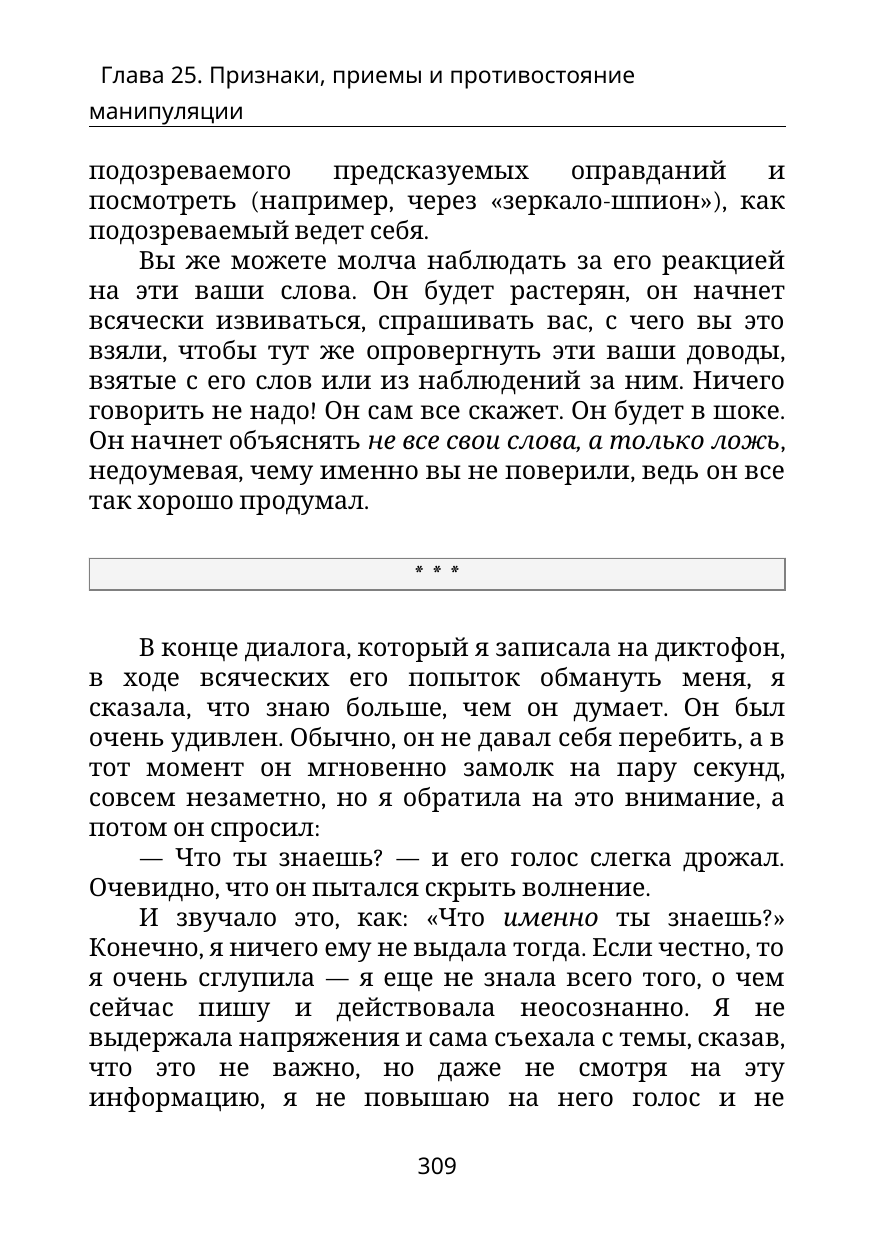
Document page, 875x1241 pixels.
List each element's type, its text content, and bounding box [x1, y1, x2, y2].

text — Что ты знаешь? — и его голос слегка дрожал. Очевидно, что он пытался скрыть волнение. [88, 842, 786, 902]
text В конце диалога, который я записала на диктофон, в ходе всяческих его попыток обмануть меня, я сказала, что знаю больше, чем он думает. Он был очень удивлен. Обычно, он не давал себя перебить, а в тот момент он мгновенно замолк на пару секунд, совсем незаметно, но я обратила на это внимание, а потом он спросил: [88, 632, 786, 842]
text Вы же можете молча наблюдать за его реакцией на эти ваши слова. Он будет растерян, он начнет всячески извиваться, спрашивать вас, с чего вы это взяли, чтобы тут же опровергнуть эти ваши доводы, взятые с его слов или из наблюдений за ним. Ничего говорить не надо! Он сам все скажет. Он будет в шоке. Он начнет объяснять не все свои слова, а только ложь, недоумевая, чему именно вы не поверили, ведь он все так хорошо продумал. [88, 246, 786, 516]
text И звучало это, как: «Что именно ты знаешь?» Конечно, я ничего ему не выдала тогда. Если честно, то я очень сглупила — я еще не знала всего того, о чем сейчас пишу и действовала неосознанно. Я не выдержала напряжения и сама съехала с темы, сказав, что это не важно, но даже не смотря на эту информацию, я не повышаю на него голос и не [88, 902, 786, 1112]
subtitle * * * [90, 559, 784, 589]
text подозреваемого предсказуемых оправданий и посмотреть (например, через «зеркало-шпион»), как подозреваемый ведет себя. [88, 156, 786, 246]
